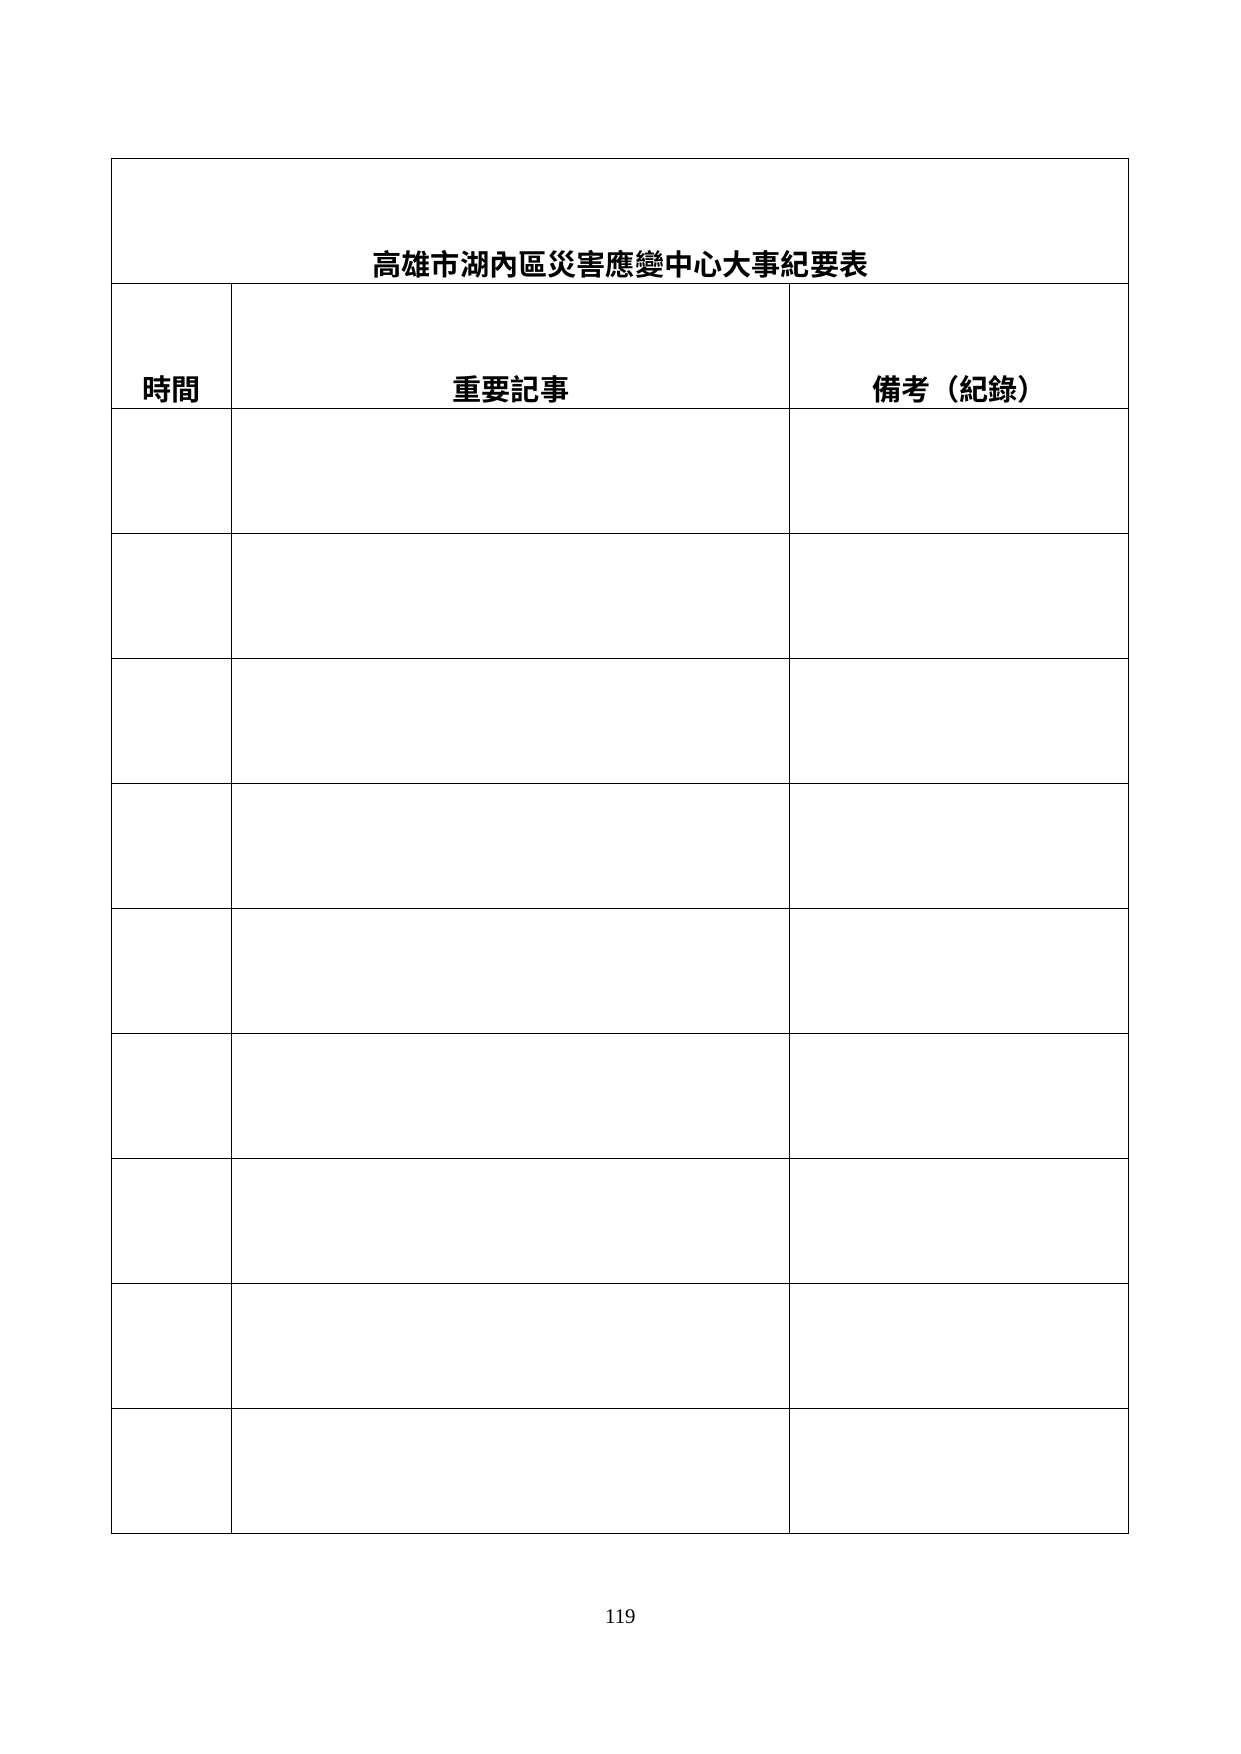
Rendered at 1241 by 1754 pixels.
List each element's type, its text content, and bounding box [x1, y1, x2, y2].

table_cell [790, 784, 1128, 908]
table_cell [790, 659, 1128, 783]
table_cell [790, 1034, 1128, 1158]
table_cell [232, 909, 789, 1033]
table_header 高雄市湖內區災害應變中心大事紀要表 [112, 159, 1128, 283]
table_cell [112, 534, 231, 658]
table_cell [232, 784, 789, 908]
table_cell [232, 659, 789, 783]
table_cell [112, 909, 231, 1033]
table_cell [112, 1159, 231, 1283]
table_cell [232, 409, 789, 533]
table_cell [232, 1034, 789, 1158]
table_cell [790, 1159, 1128, 1283]
table_cell [112, 1409, 231, 1533]
table_cell [232, 1409, 789, 1533]
table_cell [232, 534, 789, 658]
table_cell [232, 1284, 789, 1408]
table_cell [790, 409, 1128, 533]
table_cell [112, 784, 231, 908]
table_cell [790, 1409, 1128, 1533]
table_cell [232, 1159, 789, 1283]
table_cell [112, 1034, 231, 1158]
table_cell 時間 [112, 284, 231, 408]
table_cell 重要記事 [232, 284, 789, 408]
table_cell [112, 409, 231, 533]
table_cell [112, 1284, 231, 1408]
table_cell [790, 1284, 1128, 1408]
table_cell [112, 659, 231, 783]
table_cell 備考（紀錄） [790, 284, 1128, 408]
table_cell [790, 534, 1128, 658]
table_cell [790, 909, 1128, 1033]
